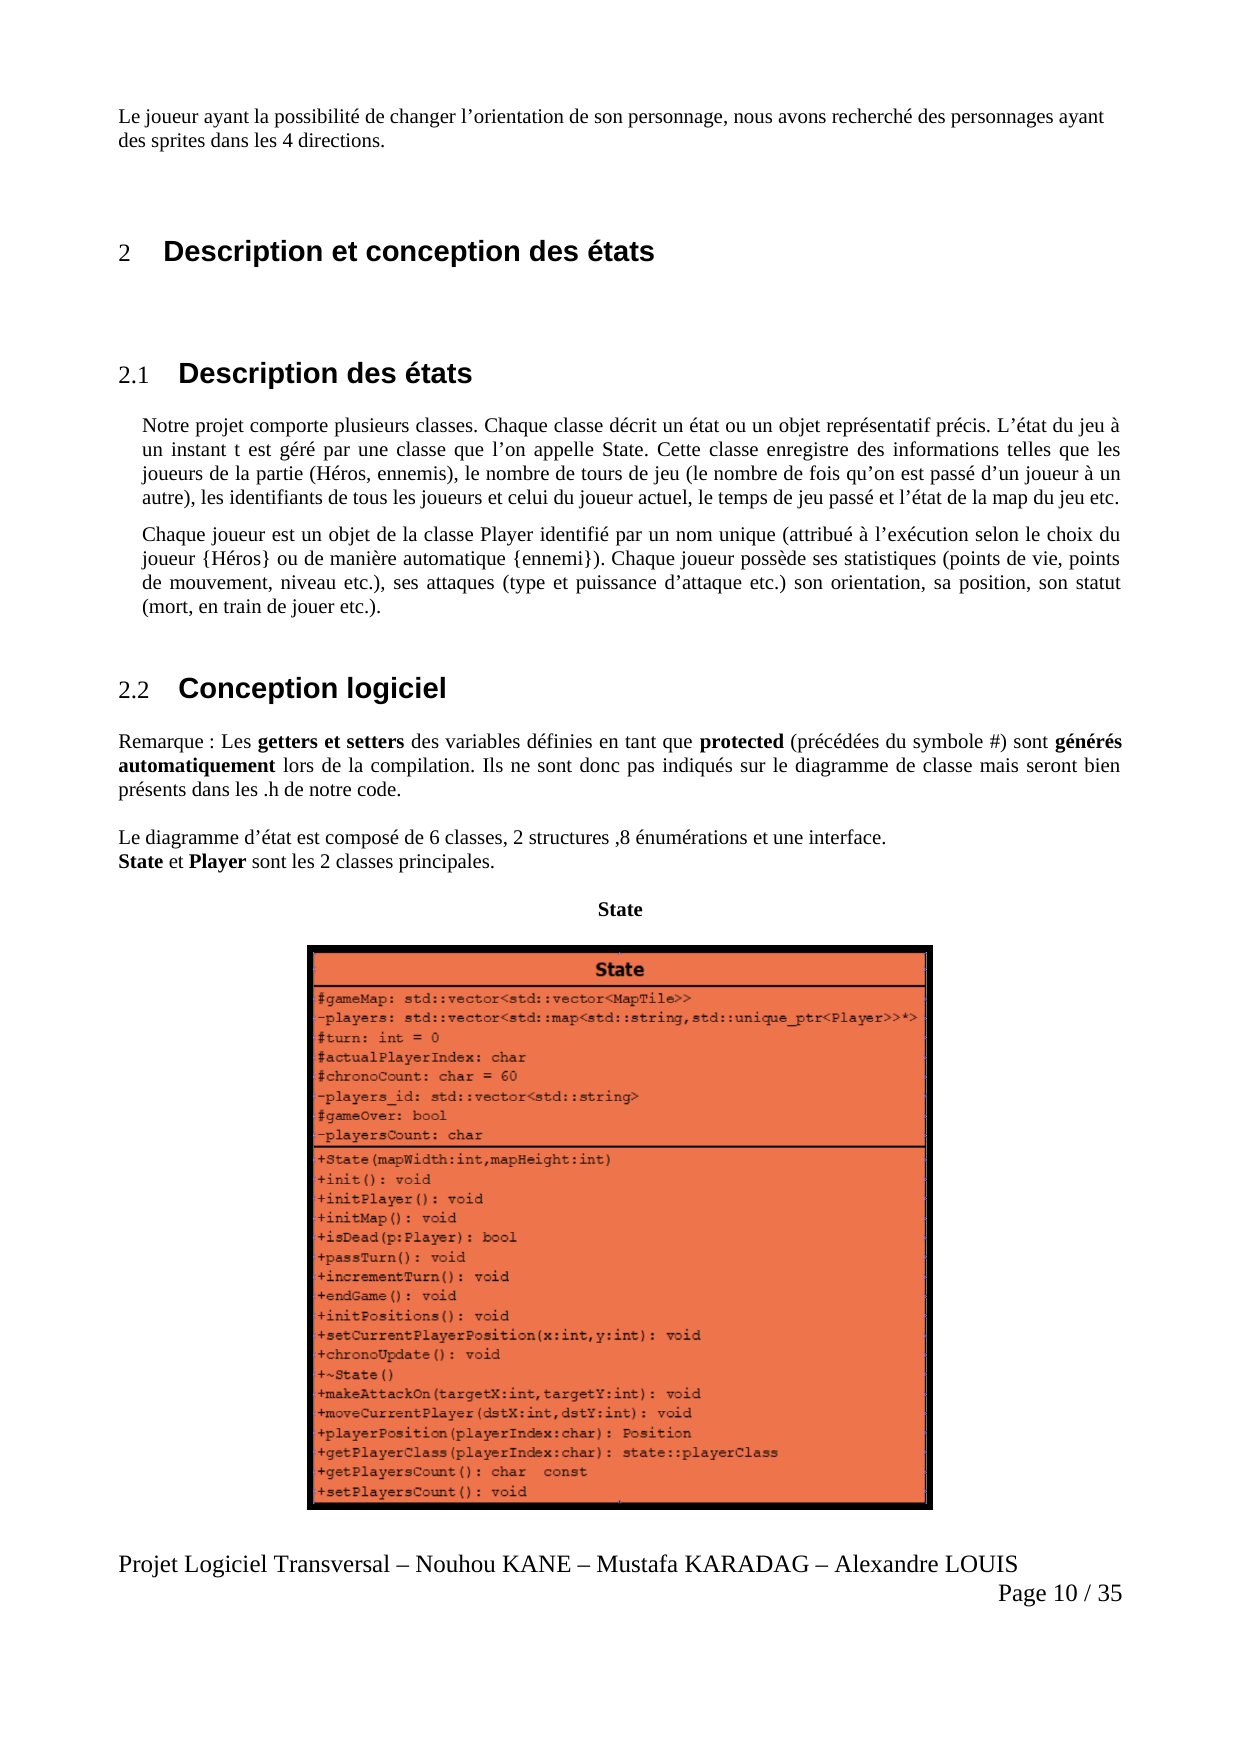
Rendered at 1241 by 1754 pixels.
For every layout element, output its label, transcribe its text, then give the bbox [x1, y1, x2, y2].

text Le diagramme d’état est composé de 6 classes, 2 structures ,8 énumérations et une interface. [118, 825, 1122, 849]
list Conception logiciel [118, 672, 1122, 705]
text Remarque : Les getters et setters des variables définies en tant que protected (précédées du symbole #) sont générés automatiquement lors de la compilation. Ils ne sont donc pas indiqués sur le diagramme de classe mais seront bien présents dans les .h de notre code. [118, 729, 1122, 801]
text Chaque joueur est un objet de la classe Player identifié par un nom unique (attribué à l’exécution selon le choix du joueur {Héros} ou de manière automatique {ennemi}). Chaque joueur possède ses statistiques (points de vie, points de mouvement, niveau etc.), ses attaques (type et puissance d’attaque etc.) son orientation, sa position, son statut (mort, en train de jouer etc.). [142, 522, 1122, 618]
text State et Player sont les 2 classes principales. [118, 849, 1122, 873]
text State [118, 897, 1122, 921]
text Le joueur ayant la possibilité de changer l’orientation de son personnage, nous avons recherché des personnages ayant des sprites dans les 4 directions. [118, 104, 1122, 152]
list Description et conception des états [118, 234, 1122, 268]
list Description des états [118, 356, 1122, 389]
text Notre projet comporte plusieurs classes. Chaque classe décrit un état ou un objet représentatif précis. L’état du jeu à un instant t est géré par une classe que l’on appelle State. Cette classe enregistre des informations telles que les joueurs de la partie (Héros, ennemis), le nombre de tours de jeu (le nombre de fois qu’on est passé d’un joueur à un autre), les identifiants de tous les joueurs et celui du joueur actuel, le temps de jeu passé et l’état de la map du jeu etc. [142, 413, 1122, 509]
